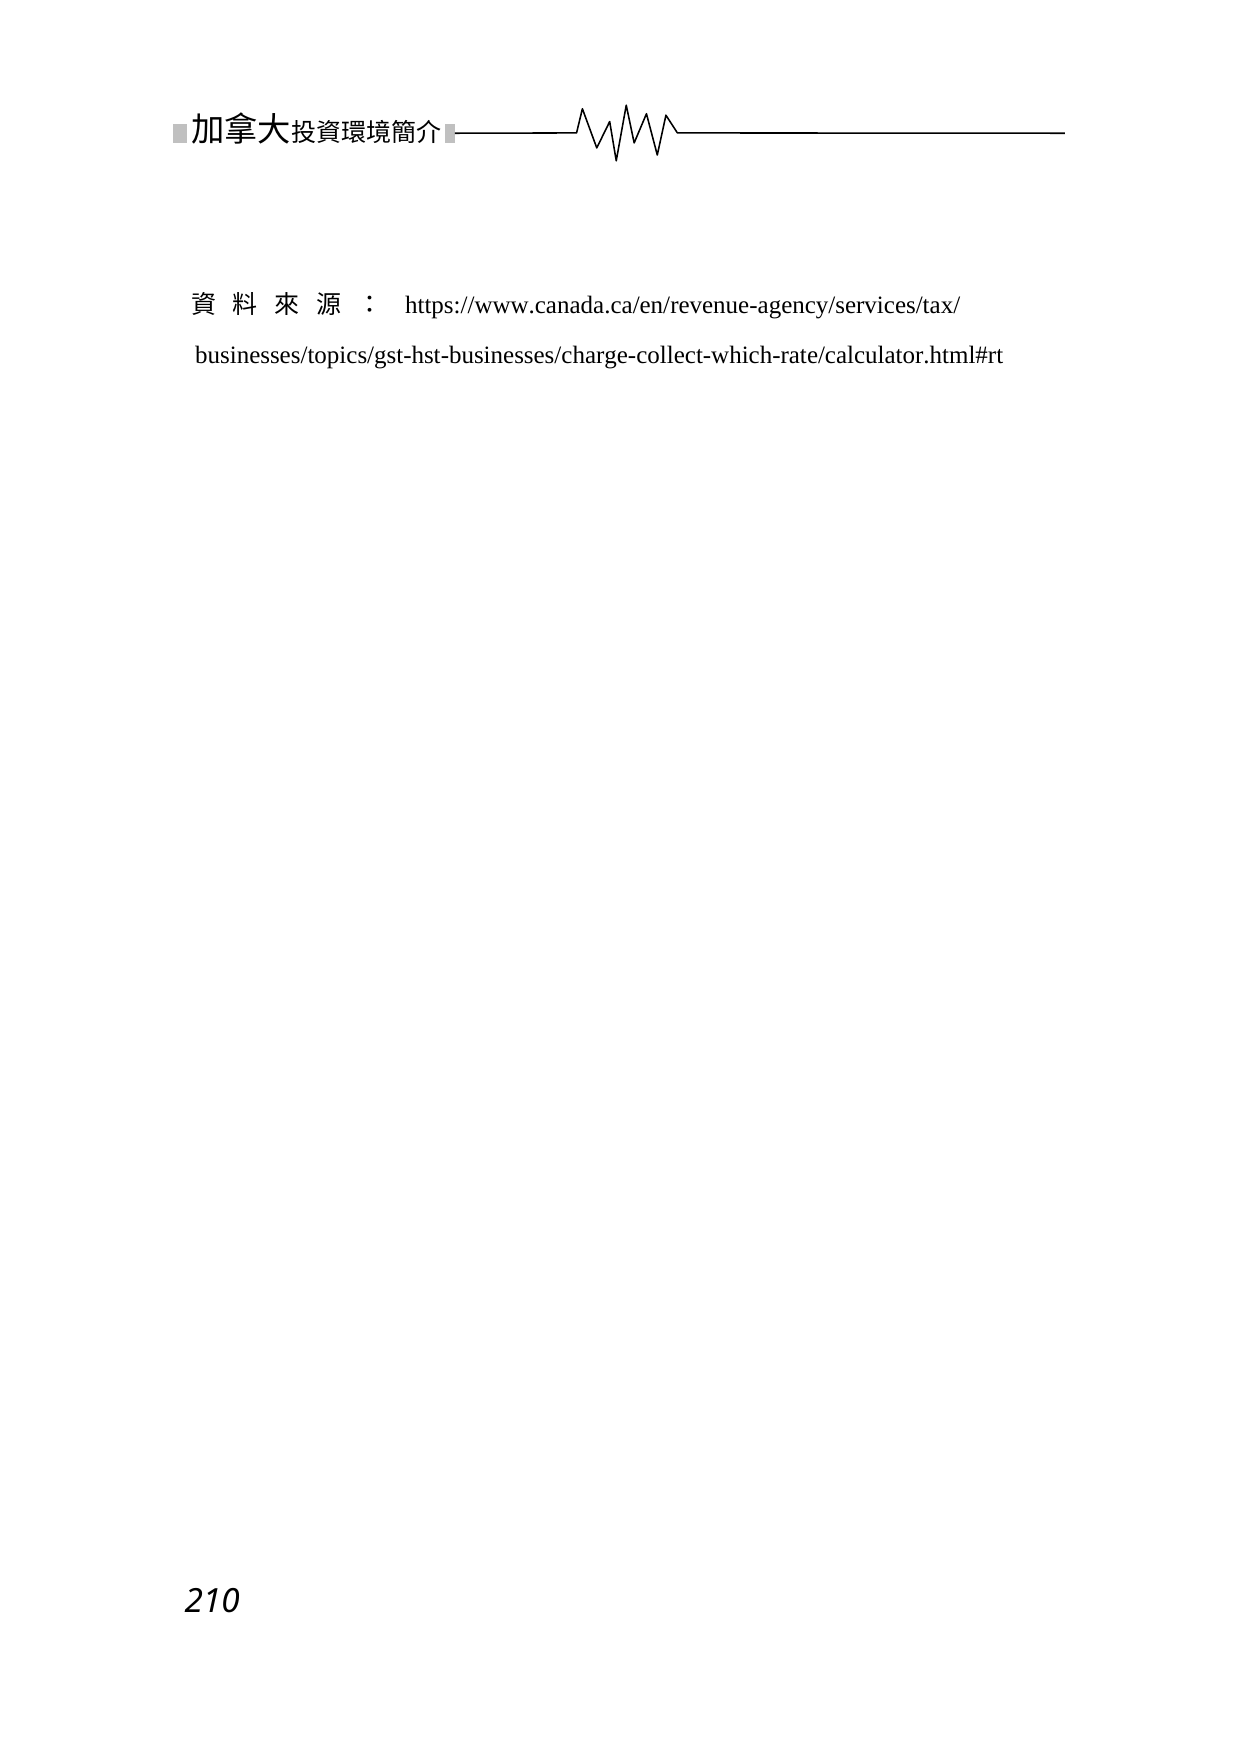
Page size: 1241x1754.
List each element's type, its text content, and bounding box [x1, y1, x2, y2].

text 資料來源：https://www.canada.ca/en/revenue-agency/services/tax/businesses/topics/gst-hst-businesses/charge-collect-which-rate/calculator.html#rt [183, 250, 1058, 375]
